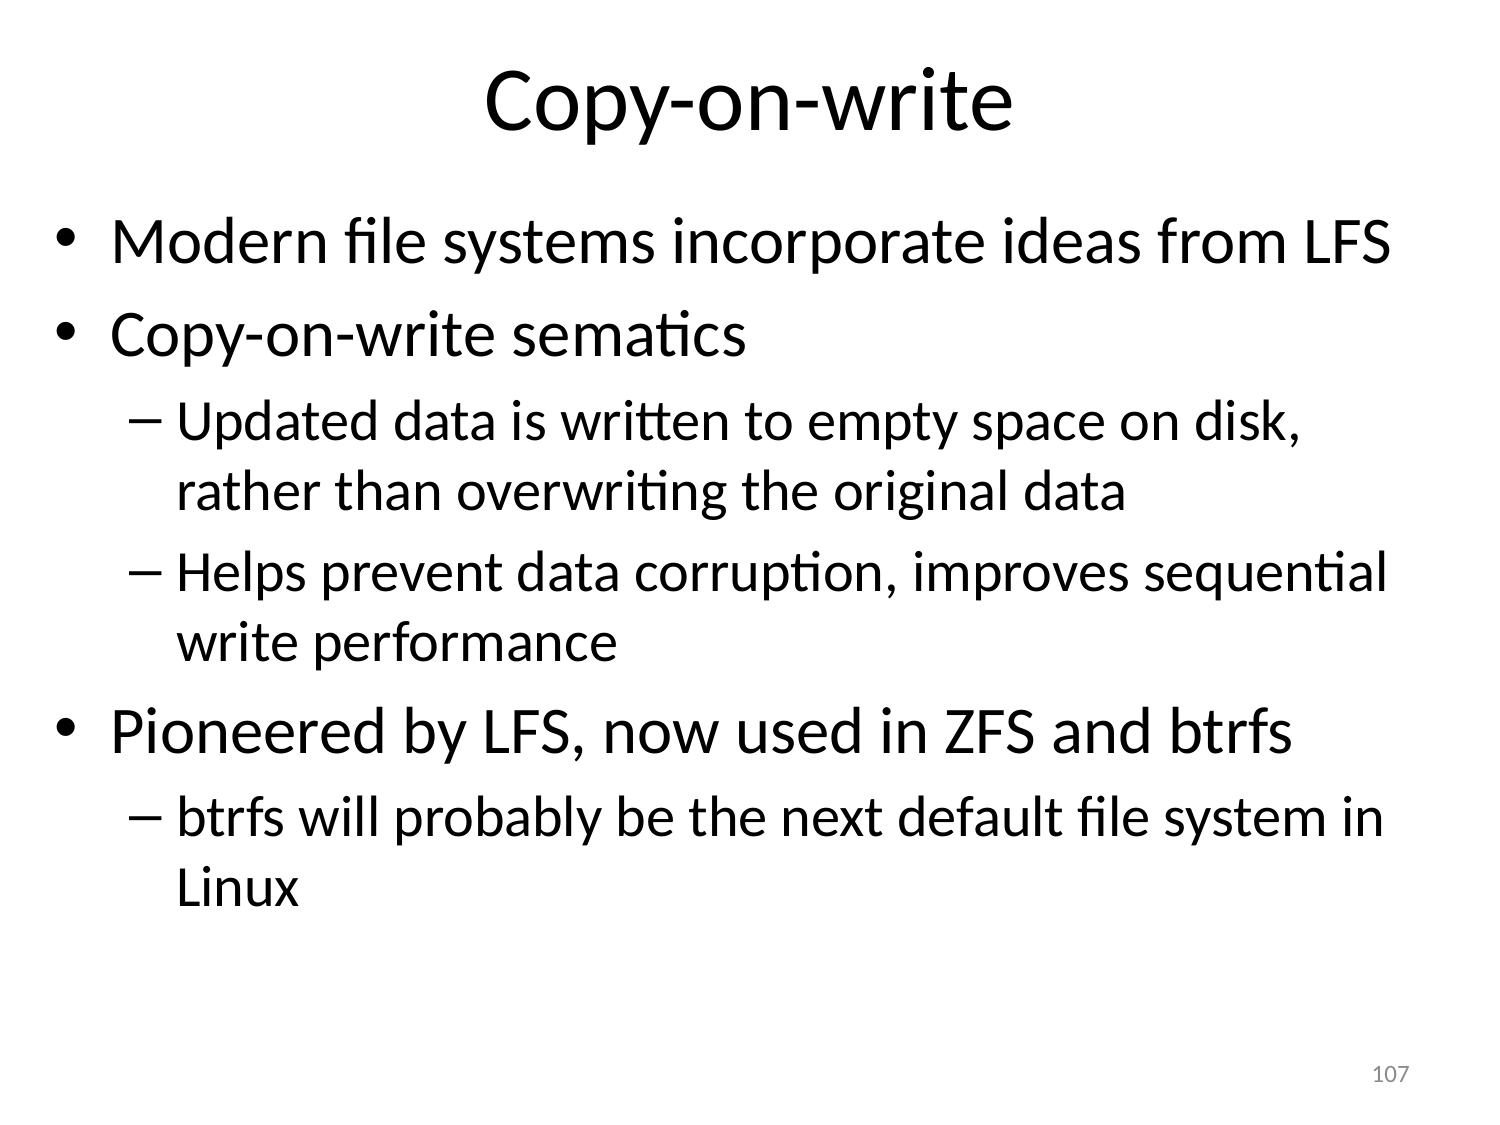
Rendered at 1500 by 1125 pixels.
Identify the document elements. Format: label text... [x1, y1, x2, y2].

slide_number [1074, 1042, 1425, 1103]
list Modern file systems incorporate ideas from LFS Copy-on-write sematics Updated data is written to empty space on disk, rather than overwriting the original data Helps prevent data corruption, improves sequential write performance Pioneered by LFS, now used in ZFS and btrfs btrfs will probably be the next default file system in Linux [39, 189, 1463, 1038]
title Copy-on-write [75, 0, 1425, 188]
